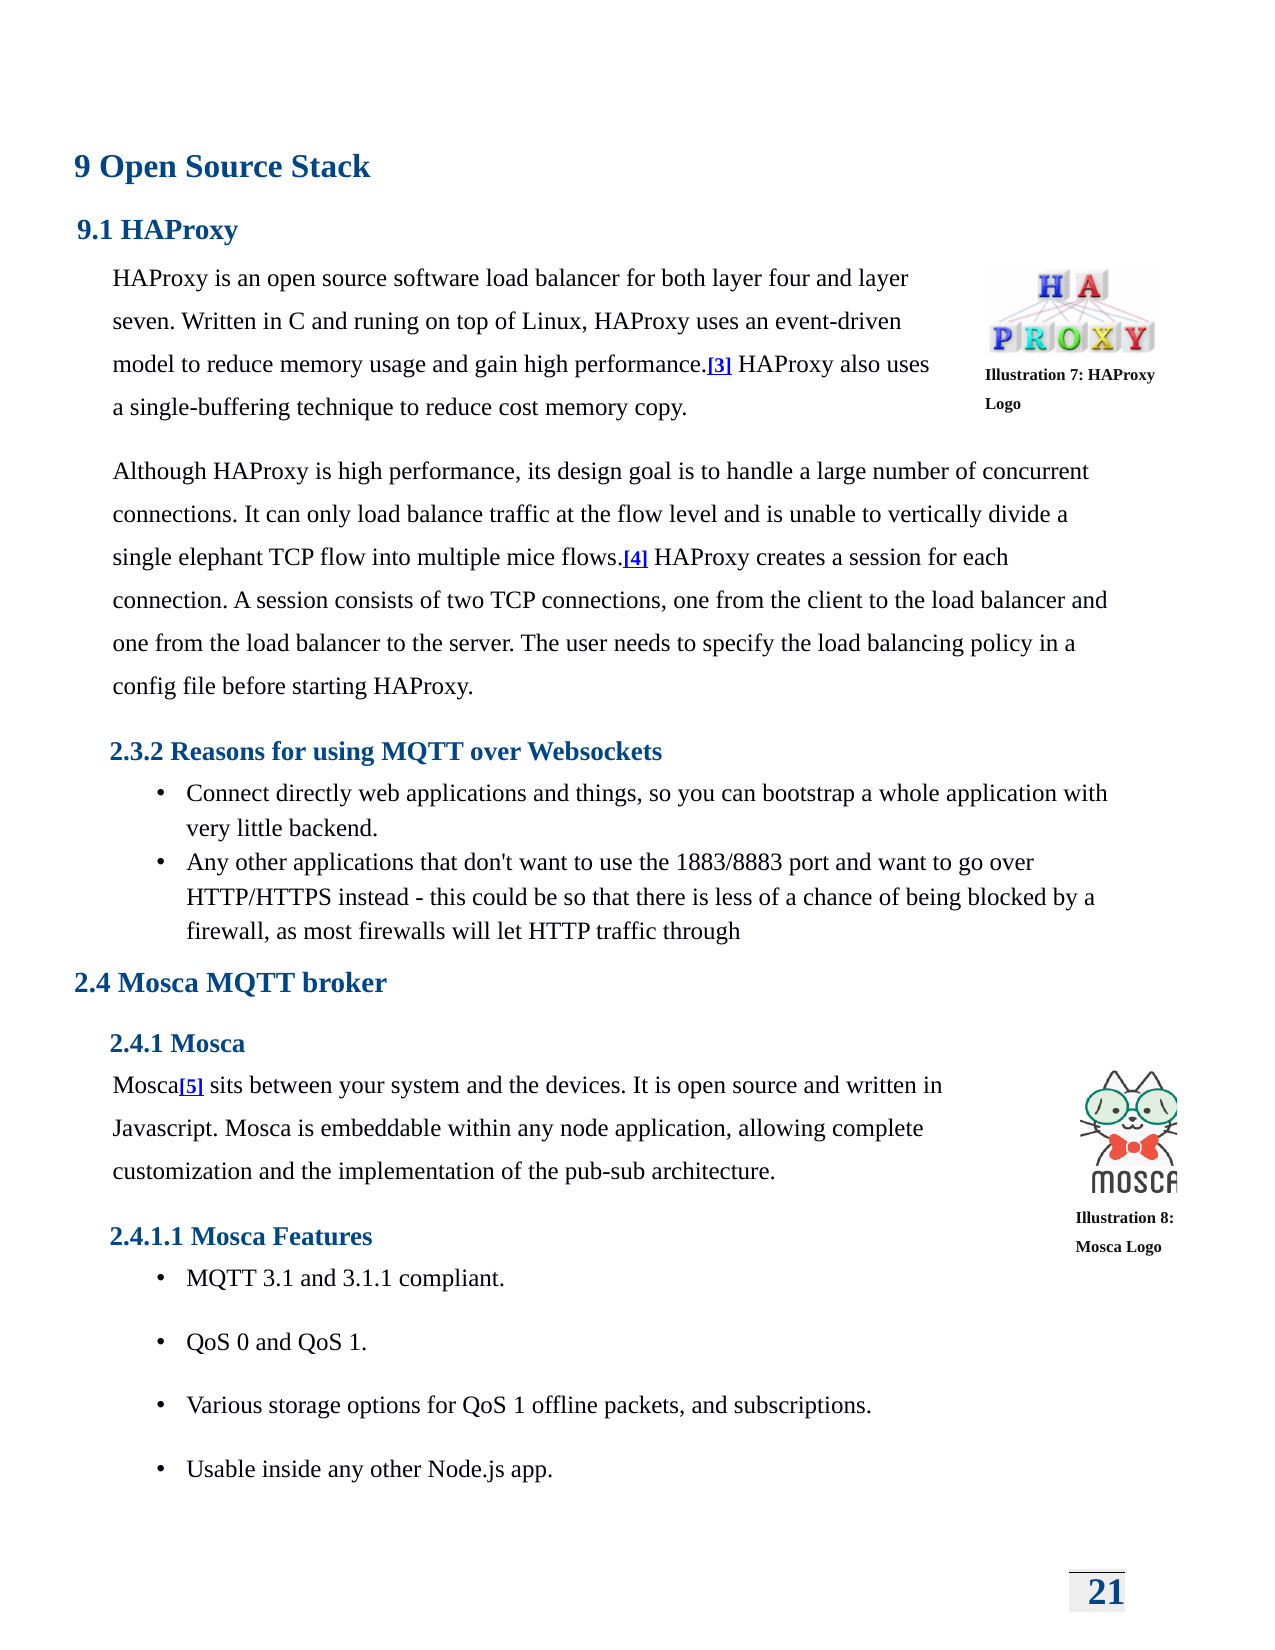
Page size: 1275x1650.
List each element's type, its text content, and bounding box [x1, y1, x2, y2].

text Illustration 7: HAProxy Logo [985, 356, 1161, 413]
subtitle 2.4.1.1 Mosca Features [109, 1220, 1037, 1251]
picture [1075, 1064, 1178, 1199]
text HAProxy is an open source software load balancer for both layer four and layer seven. Written in C and runing on top of Linux, HAProxy uses an event-driven model to reduce memory usage and gain high performance.[3] HAProxy also uses a single-buffering technique to reduce cost memory copy. [112, 254, 1161, 421]
text Mosca[5] sits between your system and the devices. It is open source and written in Javascript. Mosca is embeddable within any node application, allowing complete customization and the implementation of the pub-sub architecture. [112, 1070, 1037, 1185]
picture [985, 266, 1161, 356]
subtitle 2.3.2 Reasons for using MQTT over Websockets [109, 735, 1125, 766]
list Various storage options for QoS 1 offline packets, and subscriptions. [156, 1391, 1125, 1419]
text Illustration 8: Mosca Logo [1075, 1199, 1177, 1256]
list MQTT 3.1 and 3.1.1 compliant. [156, 1263, 1125, 1292]
list Any other applications that don't want to use the 1883/8883 port and want to go over HTTP/HTTPS instead - this could be so that there is less of a chance of being blocked by a firewall, as most firewalls will let HTTP traffic through [156, 847, 1125, 945]
subtitle 9.1 HAProxy [74, 212, 1125, 246]
subtitle 9 Open Source Stack [74, 146, 1125, 184]
list QoS 0 and QoS 1. [156, 1327, 1125, 1356]
subtitle 2.4.1 Mosca [109, 1027, 1177, 1264]
list Connect directly web applications and things, so you can bootstrap a whole application with very little backend. [156, 778, 1125, 841]
list Usable inside any other Node.js app. [156, 1454, 1125, 1483]
subtitle 2.4 Mosca MQTT broker [74, 965, 1125, 999]
text Although HAProxy is high performance, its design goal is to handle a large number of concurrent connections. It can only load balance traffic at the flow level and is unable to vertically divide a single elephant TCP flow into multiple mice flows.[4] HAProxy creates a session for each connection. A session consists of two TCP connections, one from the client to the load balancer and one from the load balancer to the server. The user needs to specify the load balancing policy in a config file before starting HAProxy. [112, 456, 1125, 700]
